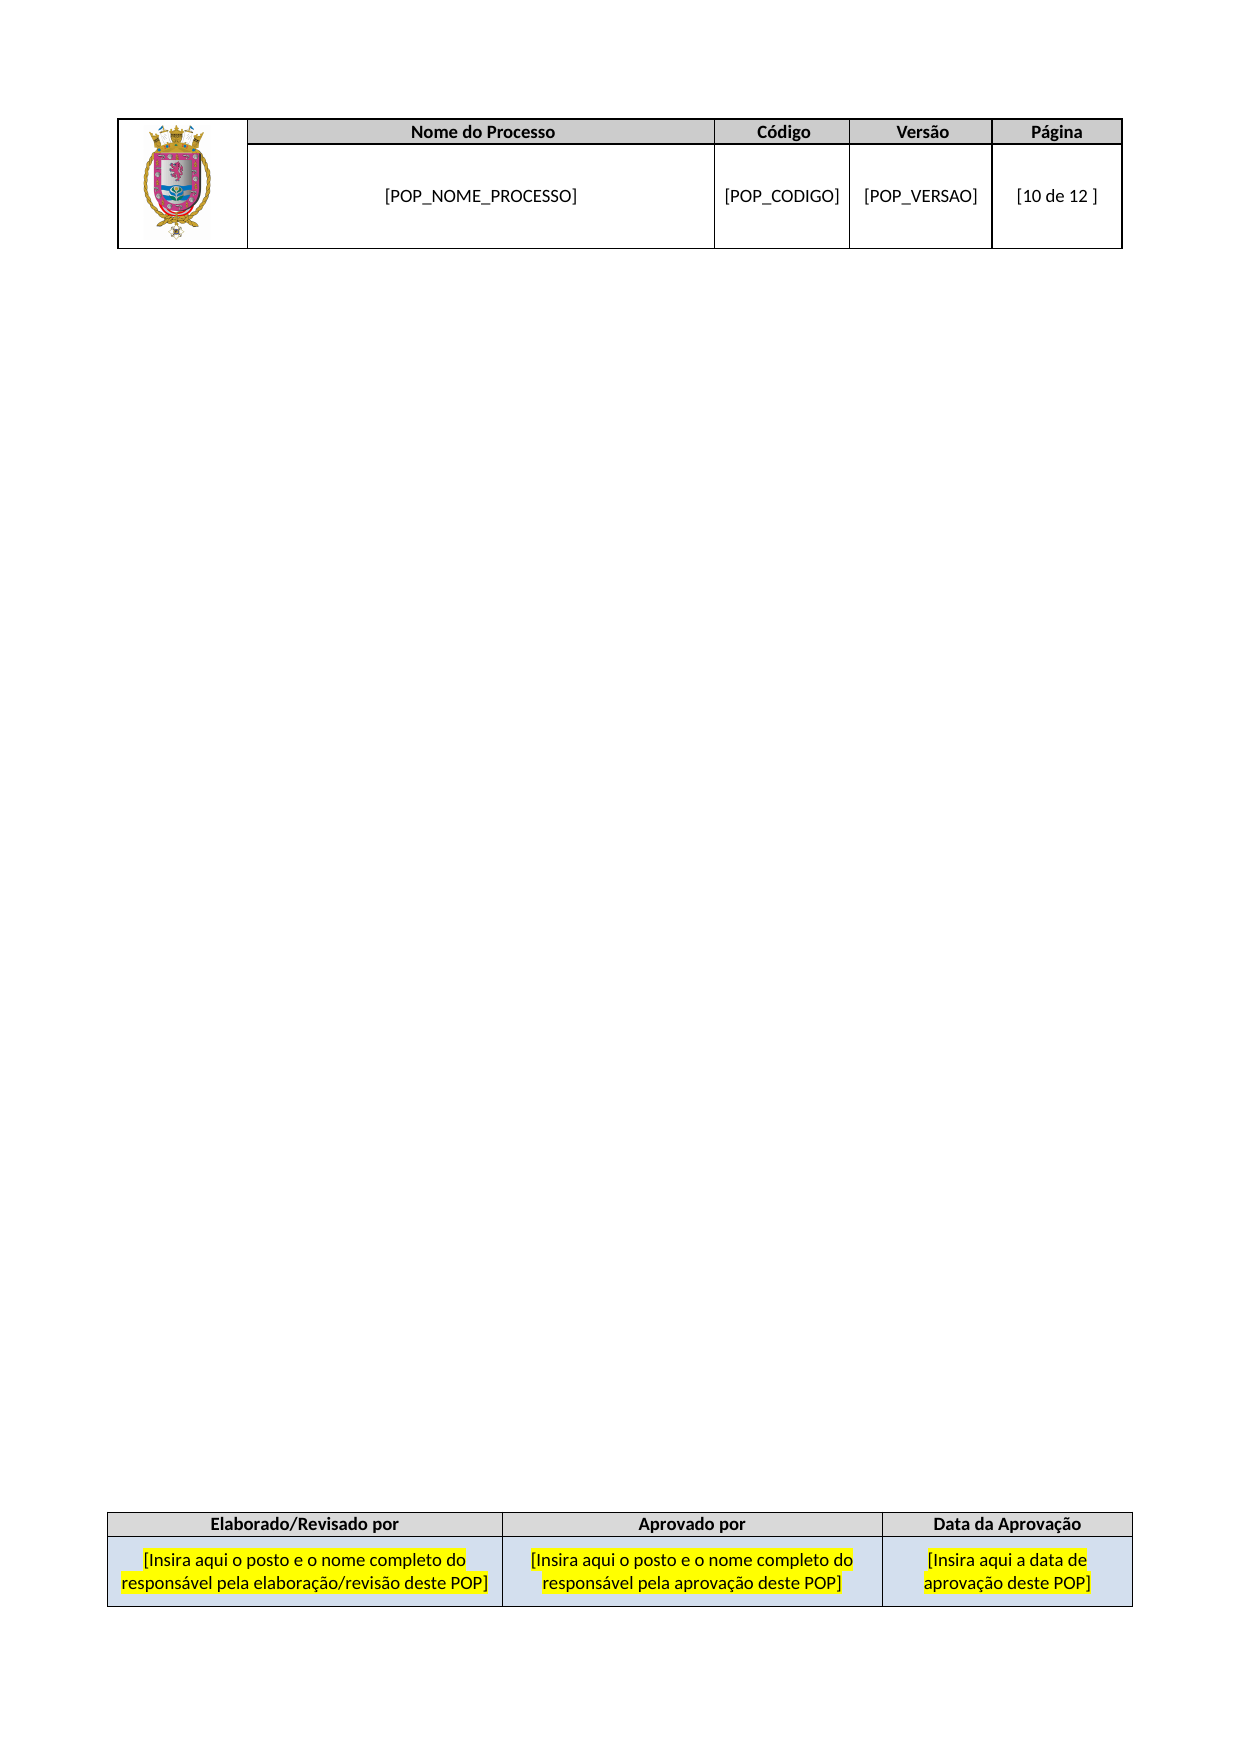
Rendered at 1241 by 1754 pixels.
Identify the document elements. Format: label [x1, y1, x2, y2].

picture [143, 125, 211, 240]
